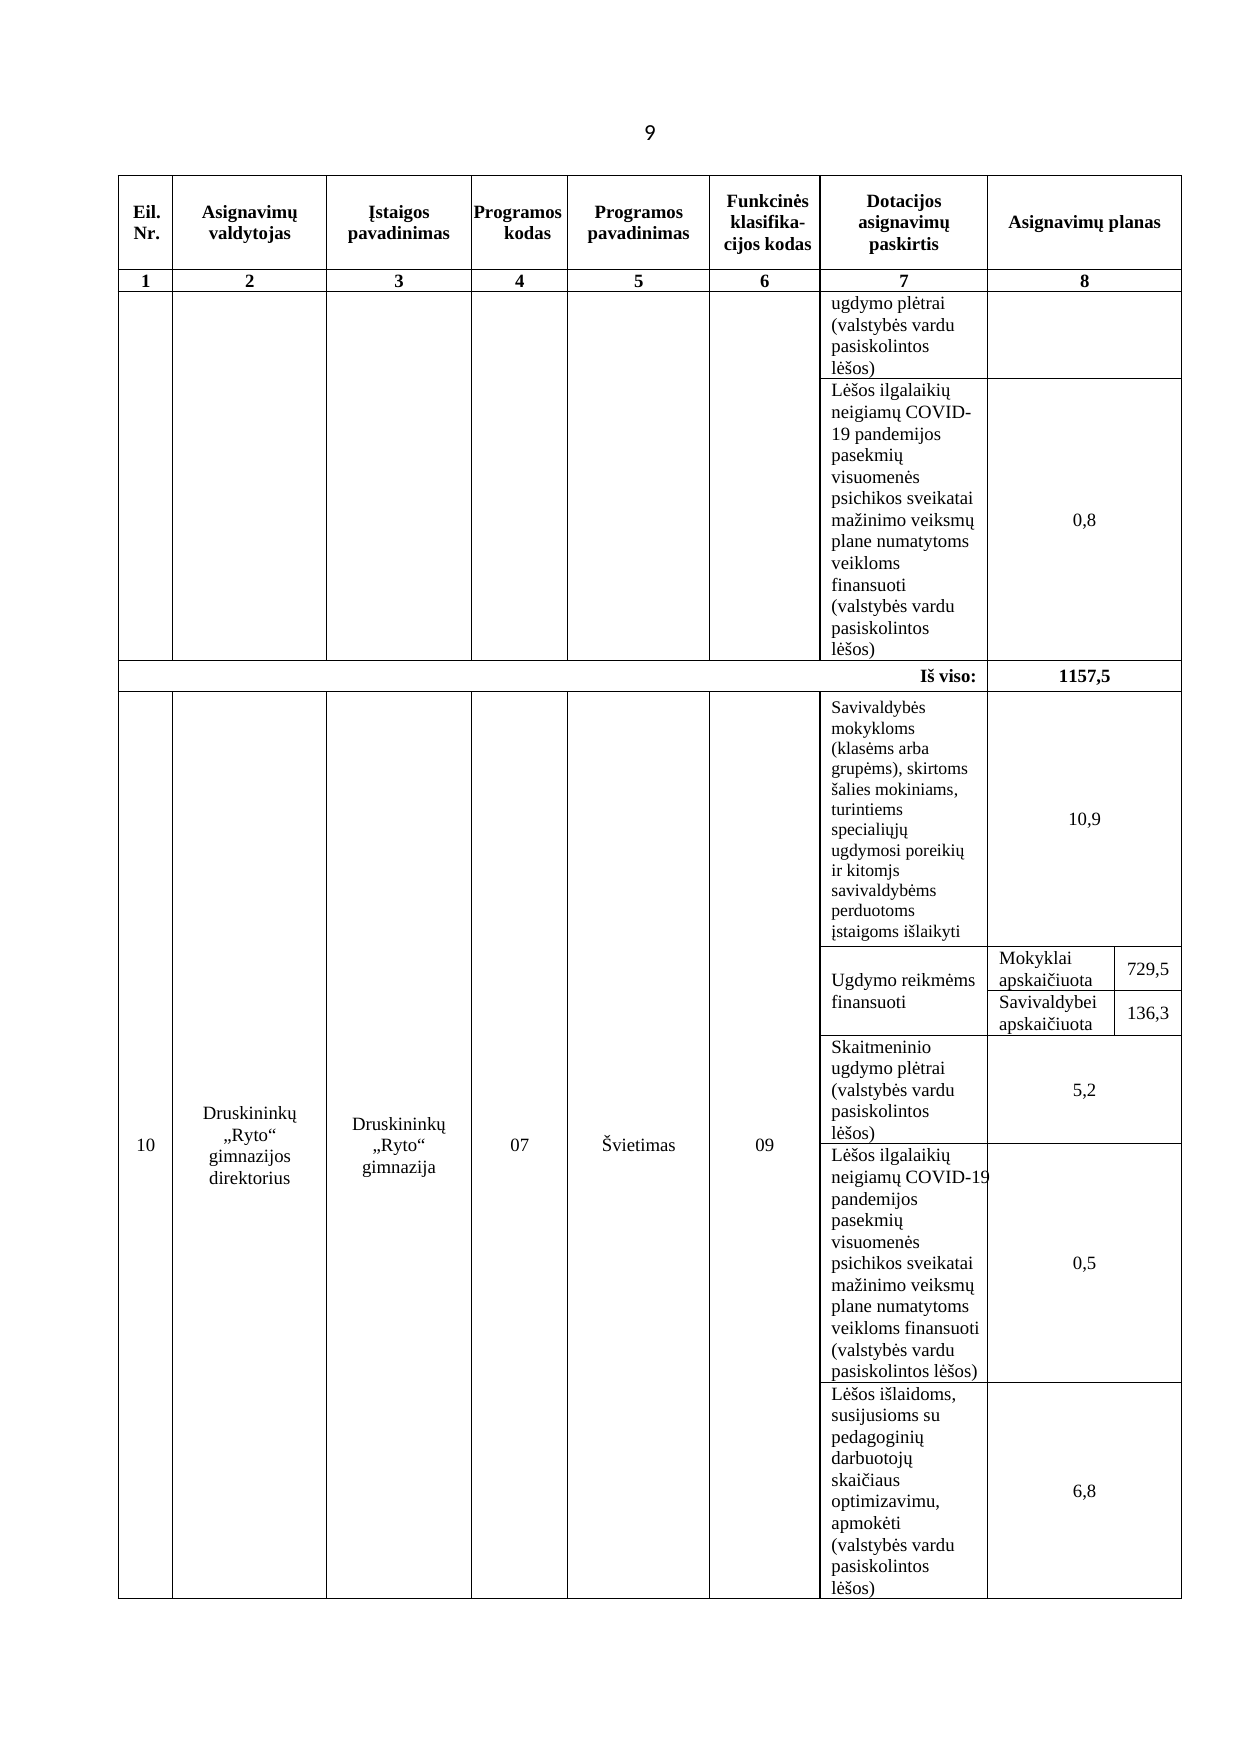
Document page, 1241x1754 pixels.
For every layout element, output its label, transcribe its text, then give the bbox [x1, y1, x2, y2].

table_cell 10 [119, 692, 172, 1598]
table_cell Švietimas [568, 692, 709, 1598]
table_cell 07 [472, 692, 567, 1598]
table_cell Druskininkų „Ryto“ gimnazijos direktorius [173, 692, 326, 1598]
table_cell 136,3 [1115, 991, 1181, 1034]
table_cell 6 [710, 270, 819, 291]
table_cell 0,8 [988, 379, 1181, 660]
table_header Eil. Nr. [119, 176, 172, 268]
table_cell 0,5 [988, 1144, 1181, 1382]
table_cell Iš viso: [119, 661, 987, 691]
table_cell 1157,5 [988, 661, 1181, 691]
table_cell [173, 292, 326, 660]
table_cell [568, 292, 709, 660]
table_cell Druskininkų „Ryto“ gimnazija [327, 692, 471, 1598]
table_header Programos kodas [472, 176, 567, 268]
table_cell Mokyklai apskaičiuota [988, 947, 1114, 990]
table_cell [119, 292, 172, 660]
table_cell 5 [568, 270, 709, 291]
table_cell Ugdymo reikmėms finansuoti [821, 947, 987, 1034]
table_cell [327, 292, 471, 660]
table_cell [988, 292, 1181, 378]
table_cell [472, 292, 567, 660]
table_header Programos pavadinimas [568, 176, 709, 268]
table_cell [710, 292, 819, 660]
table_cell ugdymo plėtrai (valstybės vardu pasiskolintos lėšos) [821, 292, 987, 378]
table_header Įstaigos pavadinimas [327, 176, 471, 268]
table_cell 7 [821, 270, 987, 291]
table_cell 09 [710, 692, 819, 1598]
table_cell Lėšos ilgalaikių neigiamų COVID-19 pandemijos pasekmių visuomenės psichikos sveikatai mažinimo veiksmų plane numatytoms veikloms finansuoti (valstybės vardu pasiskolintos lėšos) [821, 379, 987, 660]
table_header Asignavimų valdytojas [173, 176, 326, 268]
table_header Asignavimų planas [988, 176, 1181, 268]
table_cell 4 [472, 270, 567, 291]
table_cell Savivaldybės mokykloms (klasėms arba grupėms), skirtoms šalies mokiniams, turintiems specialiųjų ugdymosi poreikių ir kitomjs savivaldybėms perduotoms įstaigoms išlaikyti [821, 692, 987, 946]
table_cell 1 [119, 270, 172, 291]
table_cell 729,5 [1115, 947, 1181, 990]
table_cell 10,9 [988, 692, 1181, 946]
table_cell Lėšos išlaidoms, susijusioms su pedagoginių darbuotojų skaičiaus optimizavimu, apmokėti (valstybės vardu pasiskolintos lėšos) [821, 1383, 987, 1598]
table_header Dotacijos asignavimų paskirtis [821, 176, 987, 268]
table_cell 5,2 [988, 1036, 1181, 1143]
table_cell 6,8 [988, 1383, 1181, 1598]
table_cell 2 [173, 270, 326, 291]
table_cell Skaitmeninio ugdymo plėtrai (valstybės vardu pasiskolintos lėšos) [821, 1036, 987, 1143]
table_cell Savivaldybei apskaičiuota [988, 991, 1114, 1034]
table_cell 8 [988, 270, 1181, 291]
table_cell Lėšos ilgalaikių neigiamų COVID-19 pandemijos pasekmių visuomenės psichikos sveikatai mažinimo veiksmų plane numatytoms veikloms finansuoti (valstybės vardu pasiskolintos lėšos) [821, 1144, 987, 1382]
table_cell 3 [327, 270, 471, 291]
table_header Funkcinės klasifika-cijos kodas [710, 176, 819, 268]
